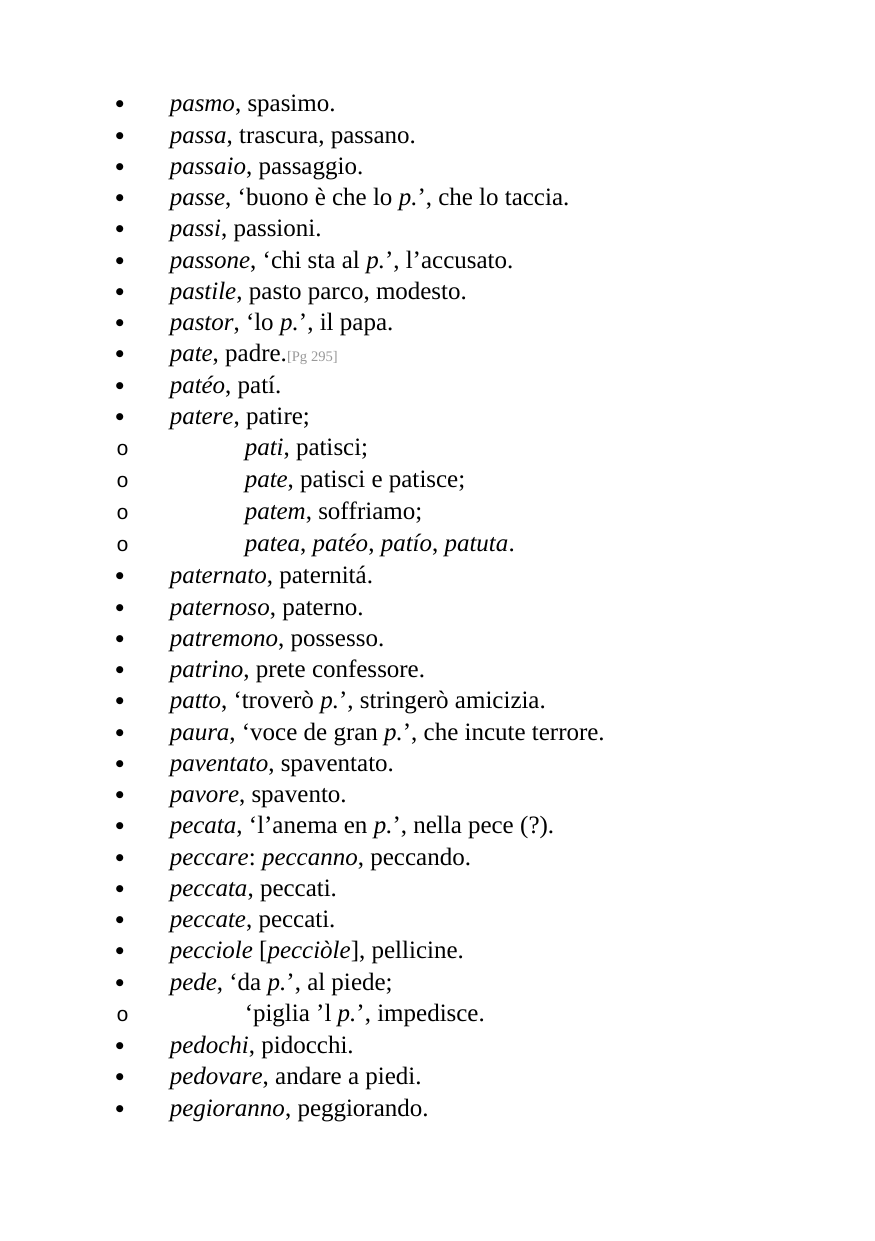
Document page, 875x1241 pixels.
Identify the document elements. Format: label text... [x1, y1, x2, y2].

list pegioranno, peggiorando. [116, 1093, 721, 1121]
list pastor, ‘lo p.’, il papa. [116, 307, 721, 336]
list passe, ‘buono è che lo p.’, che lo taccia. [116, 182, 721, 211]
list patrino, prete confessore. [116, 654, 721, 683]
list pecata, ‘l’anema en p.’, nella pece (?). [116, 811, 721, 839]
list pedochi, pidocchi. [116, 1030, 721, 1059]
list passaio, passaggio. [116, 151, 721, 180]
list peccare: peccanno, peccando. [116, 842, 721, 871]
list ‘piglia ’l p.’, impedisce. [116, 998, 721, 1028]
list patea, patéo, patío, patuta. [116, 528, 721, 558]
list patere, patire; [116, 401, 721, 430]
list patremono, possesso. [116, 623, 721, 652]
list paura, ‘voce de gran p.’, che incute terrore. [116, 717, 721, 746]
list pedovare, andare a piedi. [116, 1061, 721, 1090]
list patto, ‘troverò p.’, stringerò amicizia. [116, 686, 721, 714]
list passi, passioni. [116, 213, 721, 242]
list passone, ‘chi sta al p.’, l’accusato. [116, 245, 721, 273]
list passa, trascura, passano. [116, 120, 721, 148]
list peccata, peccati. [116, 873, 721, 902]
list paventato, spaventato. [116, 748, 721, 777]
list pate, patisci e patisce; [116, 464, 721, 494]
list paternoso, paterno. [116, 592, 721, 621]
list pate, padre.[Pg 295] [116, 338, 721, 367]
list patem, soffriamo; [116, 496, 721, 526]
list patéo, patí. [116, 370, 721, 398]
list pasmo, spasimo. [116, 88, 721, 117]
list pecciole [pecciòle], pellicine. [116, 936, 721, 964]
list paternato, paternitá. [116, 561, 721, 589]
list pastile, pasto parco, modesto. [116, 276, 721, 305]
list pede, ‘da p.’, al piede; [116, 967, 721, 996]
list peccate, peccati. [116, 904, 721, 933]
list pavore, spavento. [116, 779, 721, 808]
list pati, patisci; [116, 432, 721, 462]
